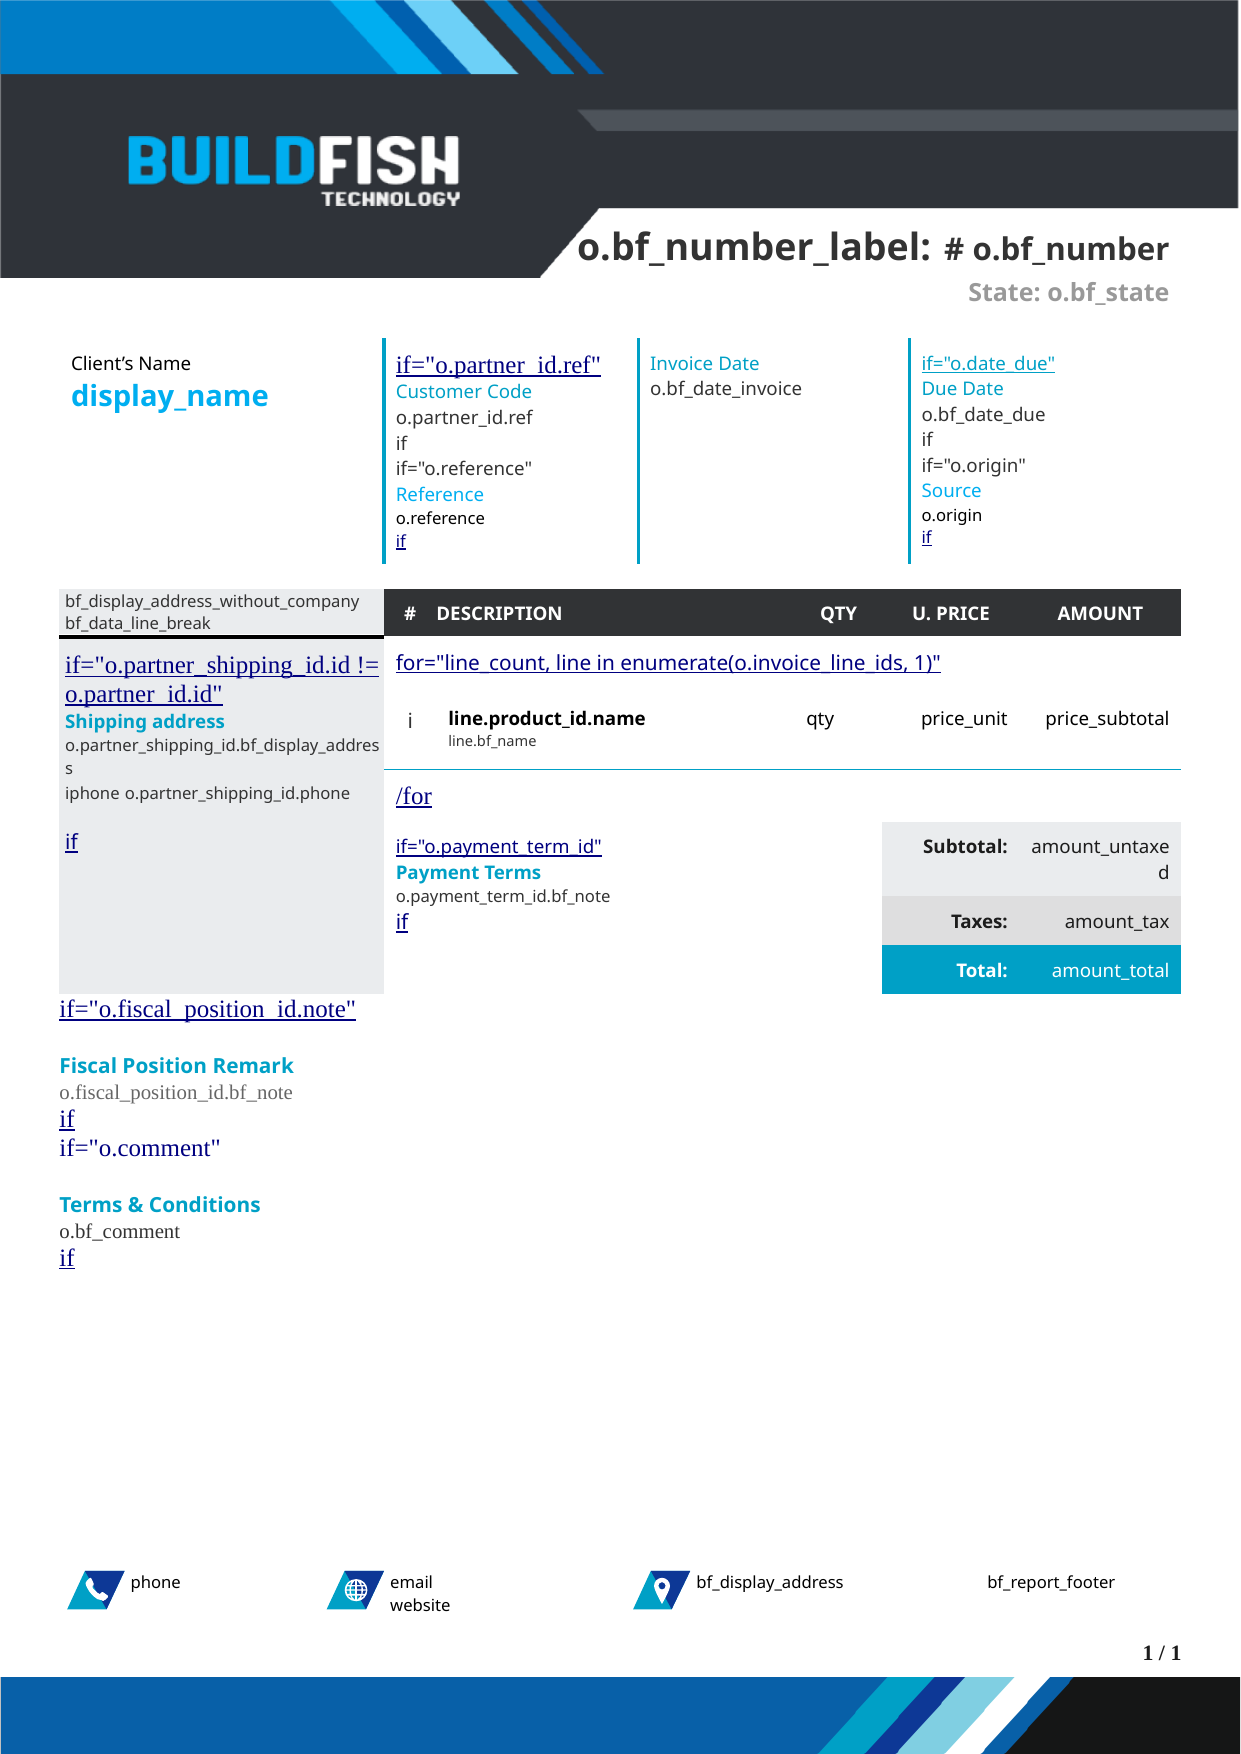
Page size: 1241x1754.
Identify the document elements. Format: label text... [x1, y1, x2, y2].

table_cell bf_display_address_without_company bf_data_line_break [59, 589, 384, 634]
text if [59, 1243, 1181, 1272]
table_cell amount_total [1019, 945, 1181, 994]
table_header DESCRIPTION [436, 589, 794, 636]
table_cell [384, 564, 638, 589]
table_cell if="o.partner_shipping_id.id != o.partner_id.id" Shipping address o.partner_shipping_id.bf_display_address iphone o.partner_shipping_id.phone if [59, 639, 384, 994]
text if [59, 1104, 1181, 1133]
table_cell [59, 564, 384, 589]
table_header QTY [794, 589, 882, 636]
text Terms & Conditions [59, 1190, 1181, 1219]
text if="o.fiscal_position_id.note" [59, 994, 1181, 1023]
table_cell [638, 564, 909, 589]
table_cell for="line_count, line in enumerate(o.invoice_line_ids, 1)" [384, 636, 1181, 688]
table_cell qty [794, 688, 882, 769]
table_cell if="o.payment_term_id" Payment Terms o.payment_term_id.bf_note if [384, 822, 882, 994]
table_header Client’s Name display_name [59, 338, 382, 564]
text Fiscal Position Remark [59, 1052, 1181, 1080]
table_cell line.product_id.name line.bf_name [436, 688, 794, 769]
picture [0, 1677, 885, 1754]
table_cell i [384, 688, 436, 769]
table_cell Subtotal: [882, 822, 1019, 896]
table_cell amount_tax [1019, 896, 1181, 945]
table_cell price_unit [882, 688, 1019, 769]
text if="o.comment" [59, 1133, 1181, 1162]
table_header AMOUNT [1019, 589, 1181, 636]
table_cell amount_untaxed [1019, 822, 1181, 896]
table_cell [910, 564, 1181, 589]
text o.fiscal_position_id.bf_note [59, 1080, 1181, 1104]
table_header # [384, 589, 436, 636]
table_cell /for [384, 770, 1181, 822]
table_cell Total: [882, 945, 1019, 994]
table_header Invoice Date o.bf_date_invoice [640, 338, 908, 564]
picture [0, 0, 1241, 278]
table_header U. PRICE [882, 589, 1019, 636]
text o.bf_comment [59, 1219, 1181, 1243]
table_header if="o.date_due" Due Date o.bf_date_due if if="o.origin" Source o.origin if [911, 338, 1181, 564]
picture [867, 1677, 1241, 1754]
table_cell price_subtotal [1019, 688, 1181, 769]
table_cell Taxes: [882, 896, 1019, 945]
table_header if="o.partner_id.ref" Customer Code o.partner_id.ref if if="o.reference" Reference o.reference if [386, 338, 637, 564]
